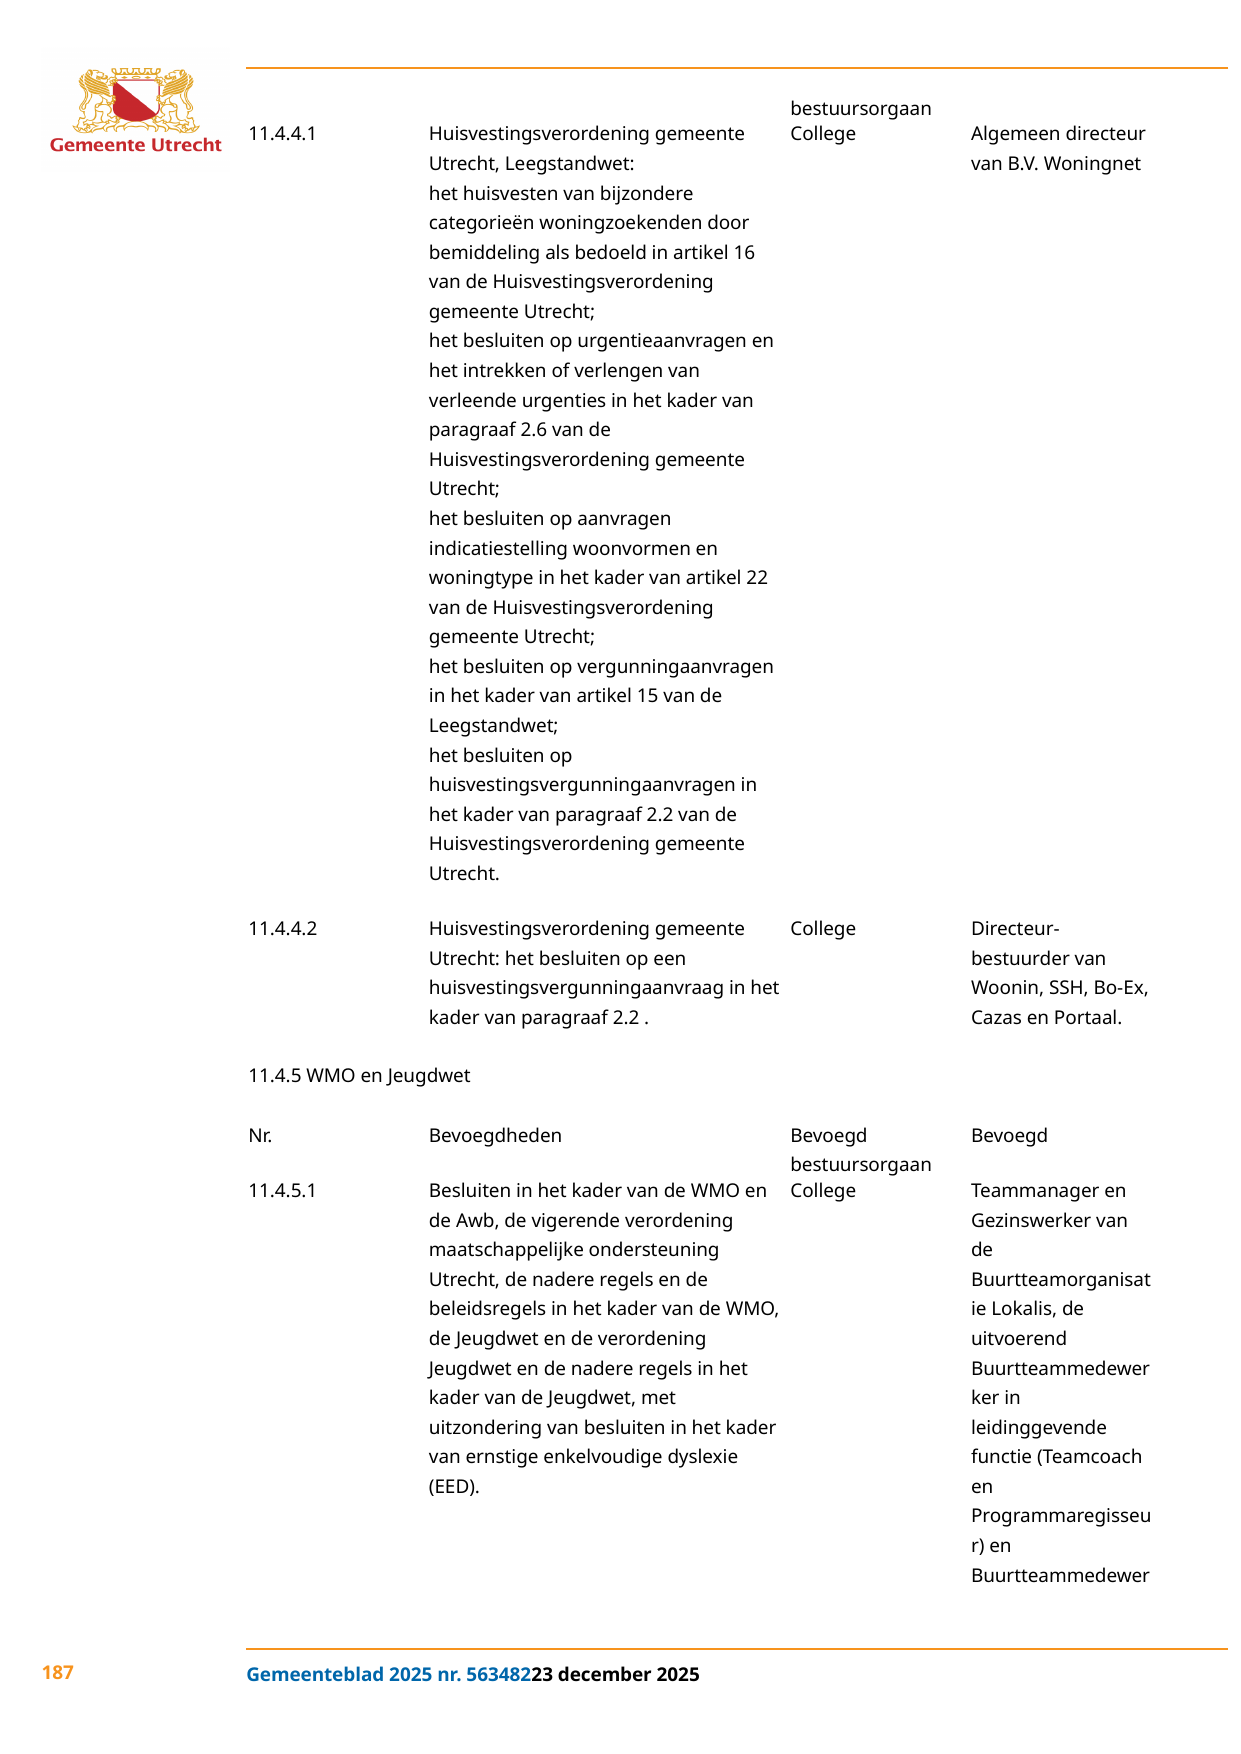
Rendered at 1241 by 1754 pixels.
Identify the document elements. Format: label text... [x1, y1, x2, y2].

table_cell 11.4.5.1 [248, 1177, 429, 1588]
table_cell Directeur-bestuurder van Woonin, SSH, Bo-Ex, Cazas en Portaal. [971, 915, 1152, 1030]
table_header Nr. [248, 1122, 429, 1177]
table_cell Huisvestingsverordening gemeente Utrecht, Leegstandwet: het huisvesten van bijzondere categorieën woningzoekenden door bemiddeling als bedoeld in artikel 16 van de Huisvestingsverordening gemeente Utrecht; het besluiten op urgentieaanvragen en het intrekken of verlengen van verleende urgenties in het kader van paragraaf 2.6 van de Huisvestingsverordening gemeente Utrecht; het besluiten op aanvragen indicatiestelling woonvormen en woningtype in het kader van artikel 22 van de Huisvestingsverordening gemeente Utrecht; het besluiten op vergunningaanvragen in het kader van artikel 15 van de Leegstandwet; het besluiten op huisvestingsvergunningaanvragen in het kader van paragraaf 2.2 van de Huisvestingsverordening gemeente Utrecht. [429, 121, 790, 915]
table_header Bevoegdheden [429, 1122, 790, 1177]
table_cell 11.4.4.1 [248, 121, 429, 915]
table_cell Huisvestingsverordening gemeente Utrecht: het besluiten op een huisvestingsvergunningaanvraag in het kader van paragraaf 2.2 . [429, 915, 790, 1030]
picture [41, 47, 231, 172]
table_header bestuursorgaan [790, 95, 971, 121]
table_cell College [790, 121, 971, 915]
table_header [971, 95, 1152, 121]
table_cell College [790, 915, 971, 1030]
table_cell College [790, 1177, 971, 1588]
table_header Bevoegd bestuursorgaan [790, 1122, 971, 1177]
table_cell Besluiten in het kader van de WMO en de Awb, de vigerende verordening maatschappelijke ondersteuning Utrecht, de nadere regels en de beleidsregels in het kader van de WMO, de Jeugdwet en de verordening Jeugdwet en de nadere regels in het kader van de Jeugdwet, met uitzondering van besluiten in het kader van ernstige enkelvoudige dyslexie (EED). [429, 1177, 790, 1588]
table_cell Teammanager en Gezinswerker van de Buurtteamorganisatie Lokalis, de uitvoerend Buurtteammedewerker in leidinggevende functie (Teamcoach en Programmaregisseur) en Buurtteammedewer [971, 1177, 1152, 1588]
table_cell 11.4.4.2 [248, 915, 429, 1030]
text 11.4.5 WMO en Jeugdwet [248, 1063, 1152, 1088]
table_header [429, 95, 790, 121]
table_cell Algemeen directeur van B.V. Woningnet [971, 121, 1152, 915]
table_header Bevoegd [971, 1122, 1152, 1177]
table_header [248, 95, 429, 121]
